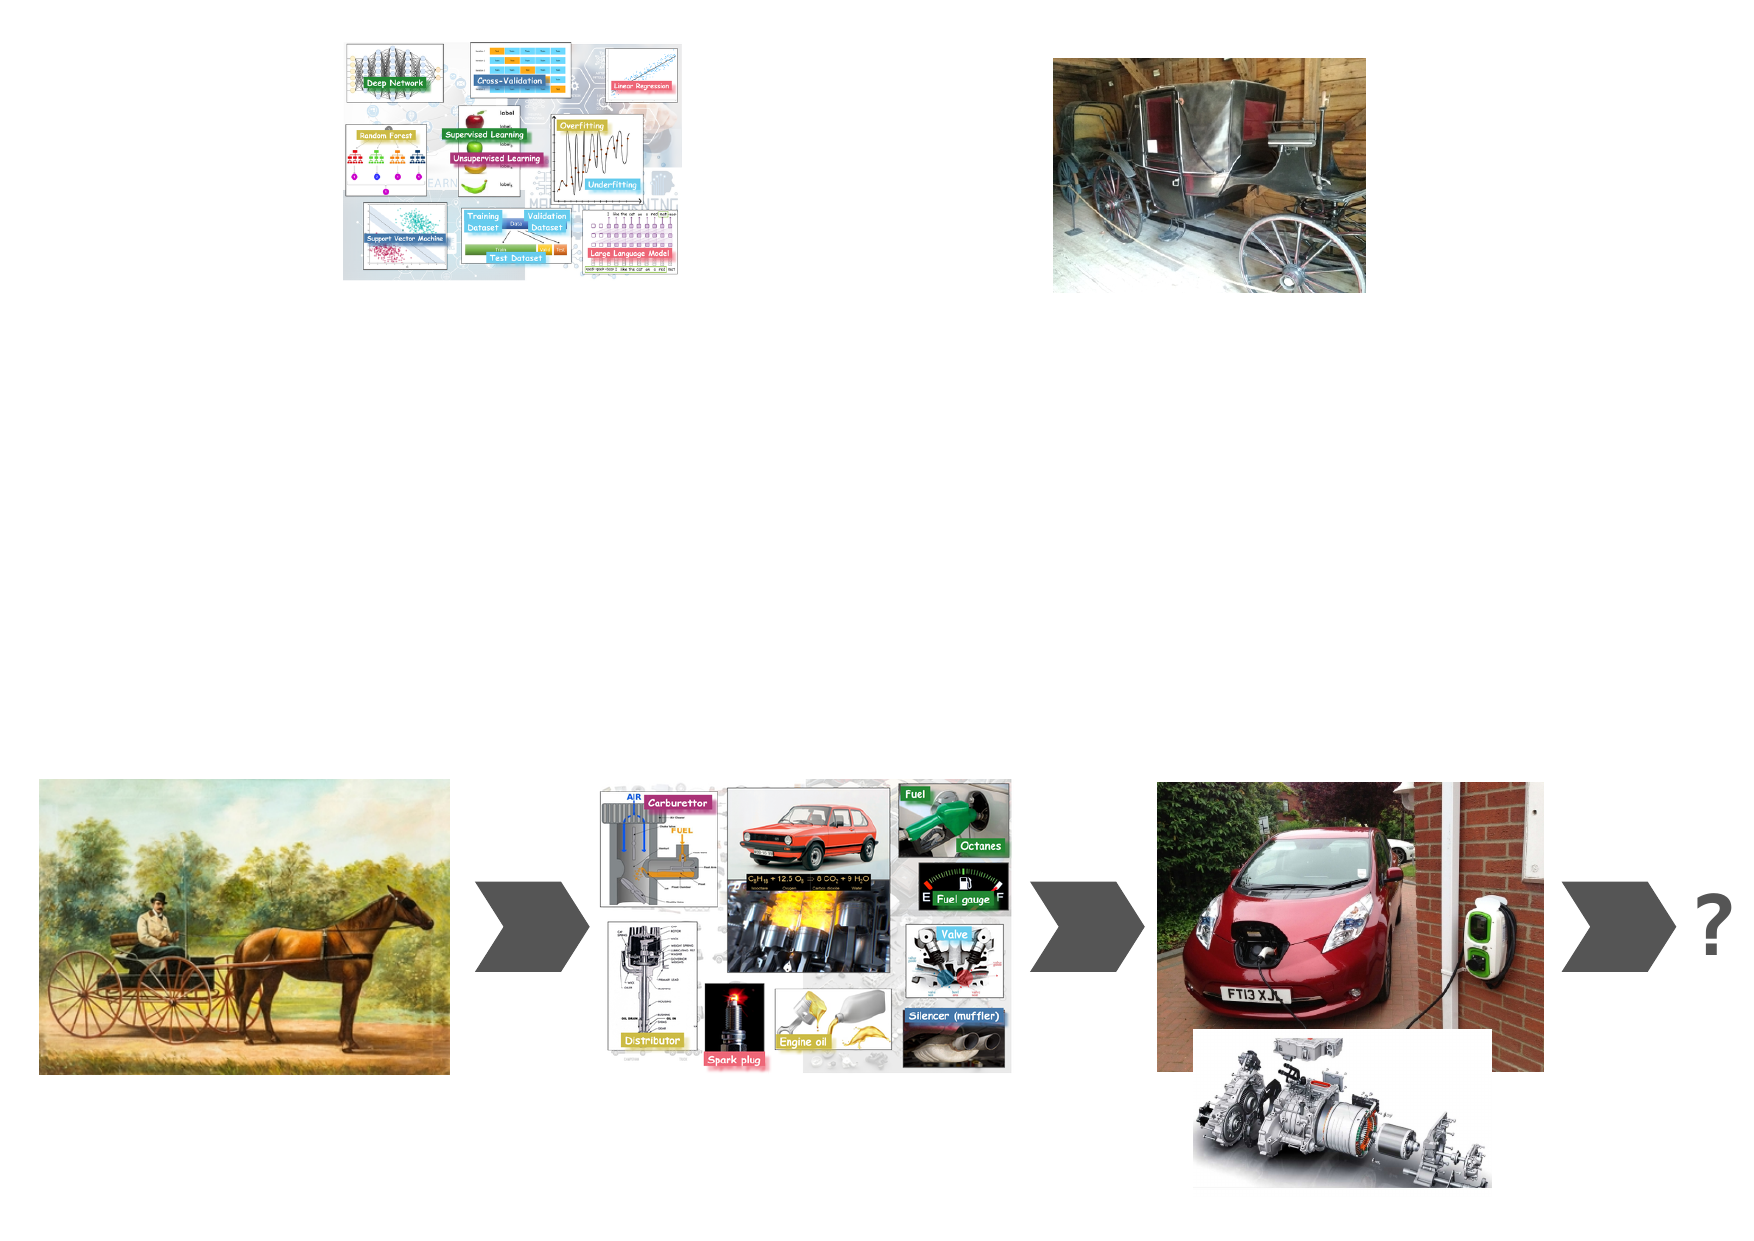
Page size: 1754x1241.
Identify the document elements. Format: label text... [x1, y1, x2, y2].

text_box ? [1674, 870, 1754, 983]
picture [39, 779, 450, 1075]
picture [1157, 782, 1544, 1197]
text_box [1561, 881, 1674, 972]
picture [1053, 58, 1366, 293]
picture [343, 42, 682, 281]
picture [598, 779, 1016, 1075]
text_box [1029, 881, 1145, 972]
text_box [474, 881, 590, 972]
